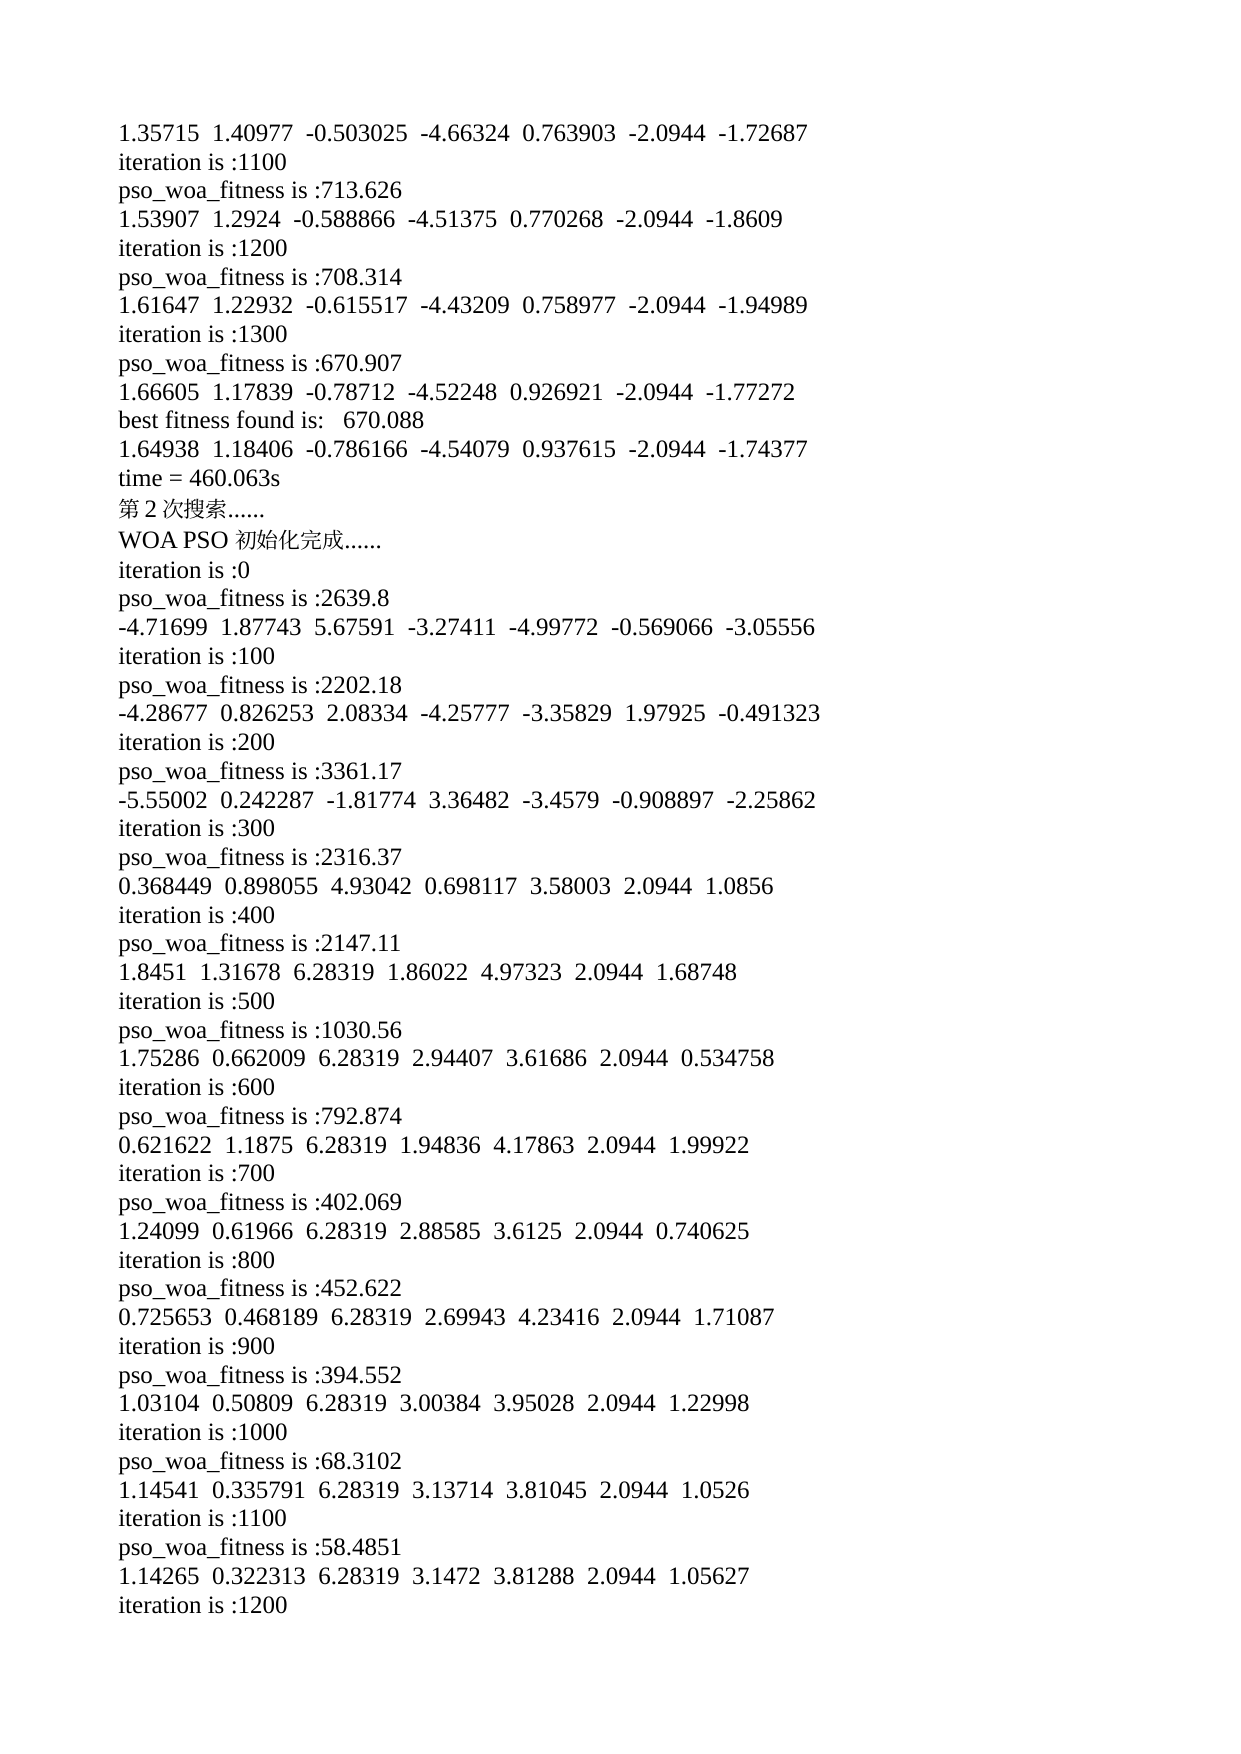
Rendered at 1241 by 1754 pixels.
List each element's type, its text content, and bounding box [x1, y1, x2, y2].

text 1.24099 0.61966 6.28319 2.88585 3.6125 2.0944 0.740625 [118, 1216, 1122, 1245]
text 1.53907 1.2924 -0.588866 -4.51375 0.770268 -2.0944 -1.8609 [118, 204, 1122, 233]
text iteration is :700 [118, 1158, 1122, 1187]
text -4.28677 0.826253 2.08334 -4.25777 -3.35829 1.97925 -0.491323 [118, 698, 1122, 727]
text iteration is :900 [118, 1331, 1122, 1360]
text -4.71699 1.87743 5.67591 -3.27411 -4.99772 -0.569066 -3.05556 [118, 612, 1122, 641]
text iteration is :1100 [118, 1503, 1122, 1532]
text pso_woa_fitness is :402.069 [118, 1187, 1122, 1216]
text 1.03104 0.50809 6.28319 3.00384 3.95028 2.0944 1.22998 [118, 1388, 1122, 1417]
text pso_woa_fitness is :792.874 [118, 1101, 1122, 1130]
text 0.368449 0.898055 4.93042 0.698117 3.58003 2.0944 1.0856 [118, 871, 1122, 900]
text iteration is :300 [118, 813, 1122, 842]
text 0.725653 0.468189 6.28319 2.69943 4.23416 2.0944 1.71087 [118, 1302, 1122, 1331]
text pso_woa_fitness is :2316.37 [118, 842, 1122, 871]
text iteration is :800 [118, 1245, 1122, 1273]
text pso_woa_fitness is :394.552 [118, 1360, 1122, 1388]
text 1.61647 1.22932 -0.615517 -4.43209 0.758977 -2.0944 -1.94989 [118, 291, 1122, 319]
text 1.14265 0.322313 6.28319 3.1472 3.81288 2.0944 1.05627 [118, 1561, 1122, 1590]
text iteration is :1200 [118, 1590, 1122, 1618]
text iteration is :200 [118, 727, 1122, 756]
text 1.8451 1.31678 6.28319 1.86022 4.97323 2.0944 1.68748 [118, 957, 1122, 986]
text pso_woa_fitness is :1030.56 [118, 1015, 1122, 1043]
text iteration is :1300 [118, 319, 1122, 348]
text iteration is :0 [118, 555, 1122, 583]
text best fitness found is: 670.088 [118, 406, 1122, 434]
text iteration is :400 [118, 900, 1122, 928]
text 第2次搜索...... [118, 492, 1122, 523]
text pso_woa_fitness is :670.907 [118, 348, 1122, 377]
text pso_woa_fitness is :452.622 [118, 1273, 1122, 1302]
text iteration is :600 [118, 1072, 1122, 1101]
text pso_woa_fitness is :2639.8 [118, 583, 1122, 612]
text iteration is :1200 [118, 233, 1122, 262]
text iteration is :1000 [118, 1417, 1122, 1446]
text pso_woa_fitness is :68.3102 [118, 1446, 1122, 1475]
text iteration is :500 [118, 986, 1122, 1015]
text pso_woa_fitness is :713.626 [118, 176, 1122, 204]
text -5.55002 0.242287 -1.81774 3.36482 -3.4579 -0.908897 -2.25862 [118, 785, 1122, 813]
text time = 460.063s [118, 463, 1122, 492]
text pso_woa_fitness is :2147.11 [118, 928, 1122, 957]
text 1.14541 0.335791 6.28319 3.13714 3.81045 2.0944 1.0526 [118, 1475, 1122, 1503]
text pso_woa_fitness is :708.314 [118, 262, 1122, 291]
text iteration is :100 [118, 641, 1122, 670]
text WOA PSO 初始化完成...... [118, 523, 1122, 555]
text 1.75286 0.662009 6.28319 2.94407 3.61686 2.0944 0.534758 [118, 1043, 1122, 1072]
text 1.66605 1.17839 -0.78712 -4.52248 0.926921 -2.0944 -1.77272 [118, 377, 1122, 406]
text 1.64938 1.18406 -0.786166 -4.54079 0.937615 -2.0944 -1.74377 [118, 434, 1122, 463]
text pso_woa_fitness is :3361.17 [118, 756, 1122, 785]
text 0.621622 1.1875 6.28319 1.94836 4.17863 2.0944 1.99922 [118, 1130, 1122, 1158]
text pso_woa_fitness is :2202.18 [118, 670, 1122, 698]
text iteration is :1100 [118, 147, 1122, 176]
text pso_woa_fitness is :58.4851 [118, 1532, 1122, 1561]
text 1.35715 1.40977 -0.503025 -4.66324 0.763903 -2.0944 -1.72687 [118, 118, 1122, 147]
